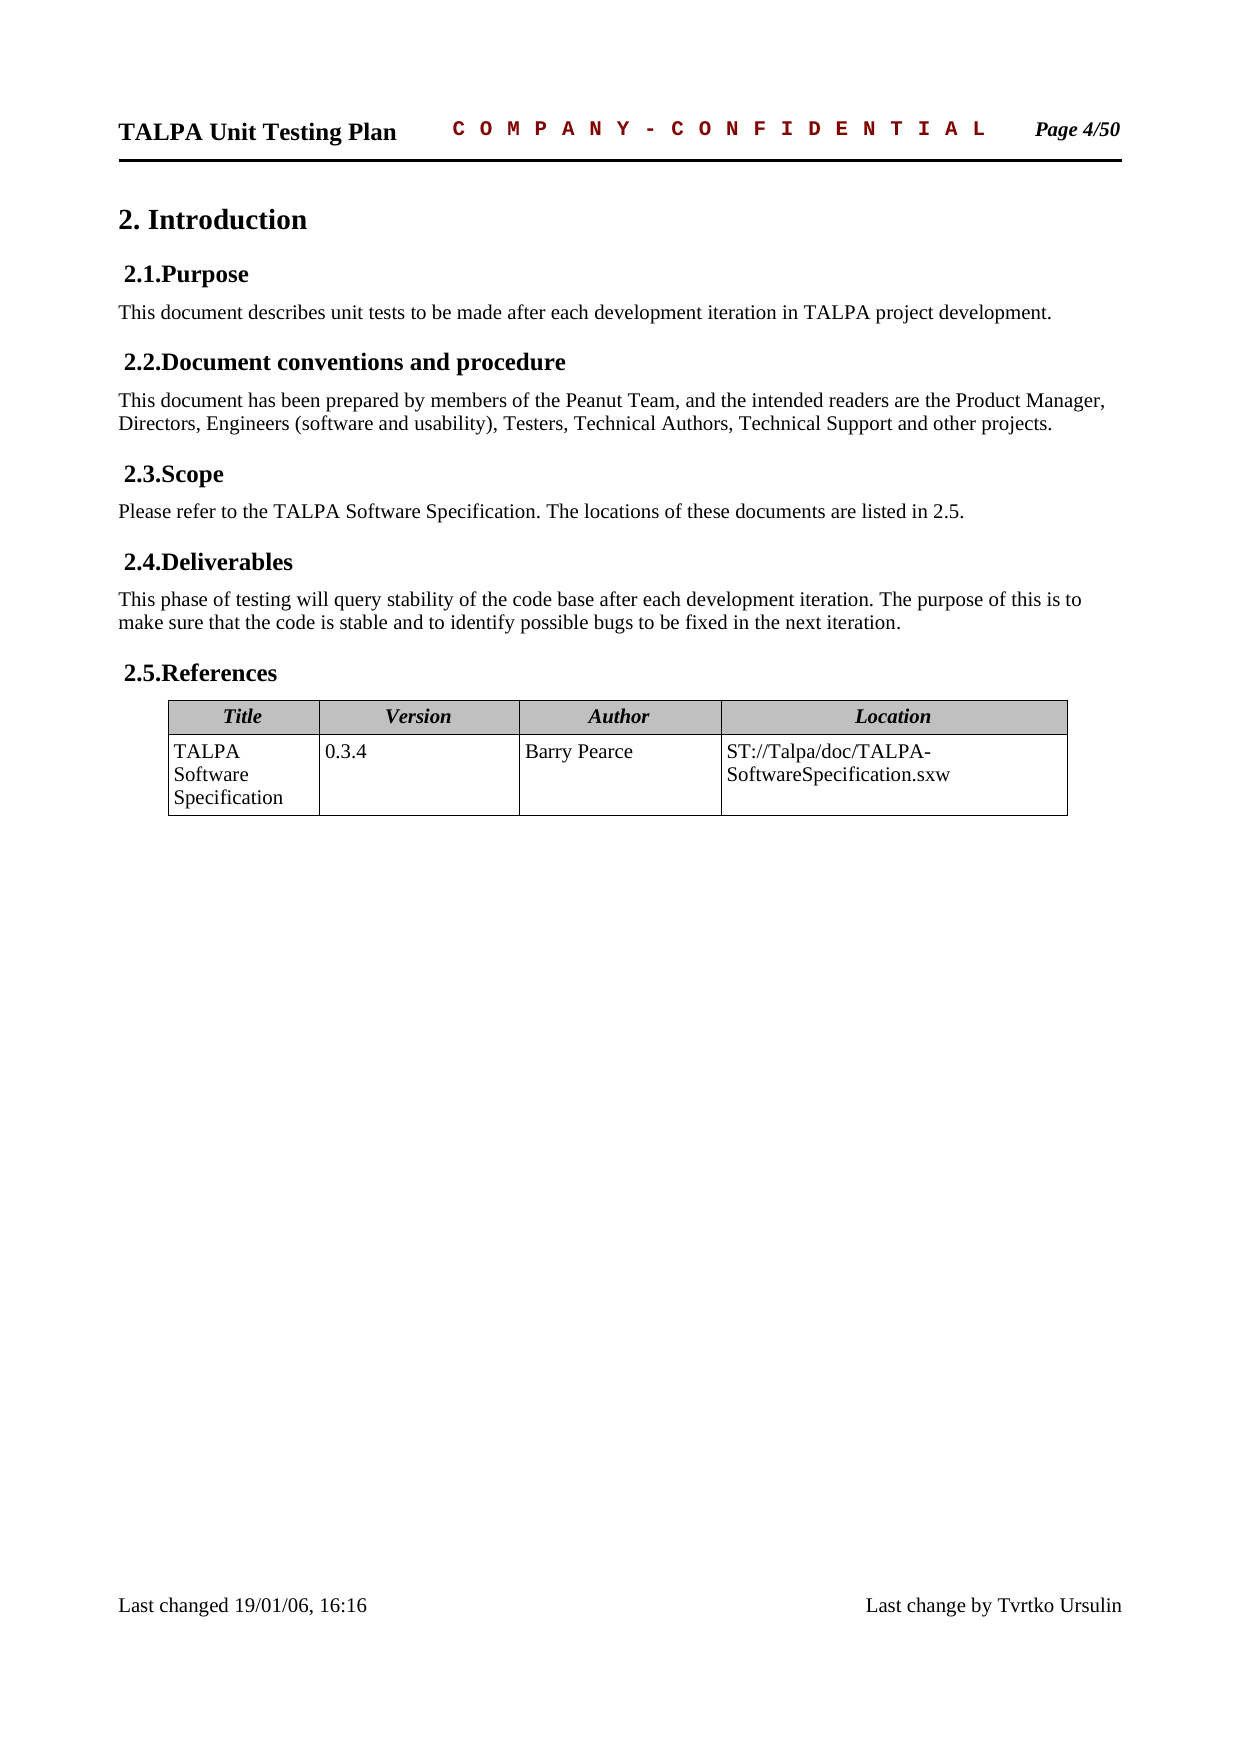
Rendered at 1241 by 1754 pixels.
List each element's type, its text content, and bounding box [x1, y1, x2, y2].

text This document has been prepared by members of the Peanut Team, and the intended readers are the Product Manager, Directors, Engineers (software and usability), Testers, Technical Authors, Technical Support and other projects. [118, 389, 1122, 435]
subtitle Introduction [118, 203, 1122, 235]
text Please refer to the TALPA Software Specification. The locations of these documents are listed in 2.5. [118, 500, 1122, 523]
table_header Version [320, 701, 519, 734]
subtitle Deliverables [124, 548, 1122, 576]
subtitle Scope [124, 460, 1122, 487]
table_cell ST://Talpa/doc/TALPA-SoftwareSpecification.sxw [722, 735, 1067, 815]
table_cell 0.3.4 [320, 735, 519, 815]
table_header Author [520, 701, 721, 734]
subtitle References [124, 659, 1122, 687]
table_cell Barry Pearce [520, 735, 721, 815]
table_cell TALPA Software Specification [169, 735, 319, 815]
text This document describes unit tests to be made after each development iteration in TALPA project development. [118, 301, 1122, 323]
text This phase of testing will query stability of the code base after each development iteration. The purpose of this is to make sure that the code is stable and to identify possible bugs to be fixed in the next iteration. [118, 588, 1122, 634]
subtitle Purpose [124, 260, 1122, 288]
table_header Location [722, 701, 1067, 734]
subtitle Document conventions and procedure [124, 348, 1122, 376]
table_header Title [169, 701, 319, 734]
